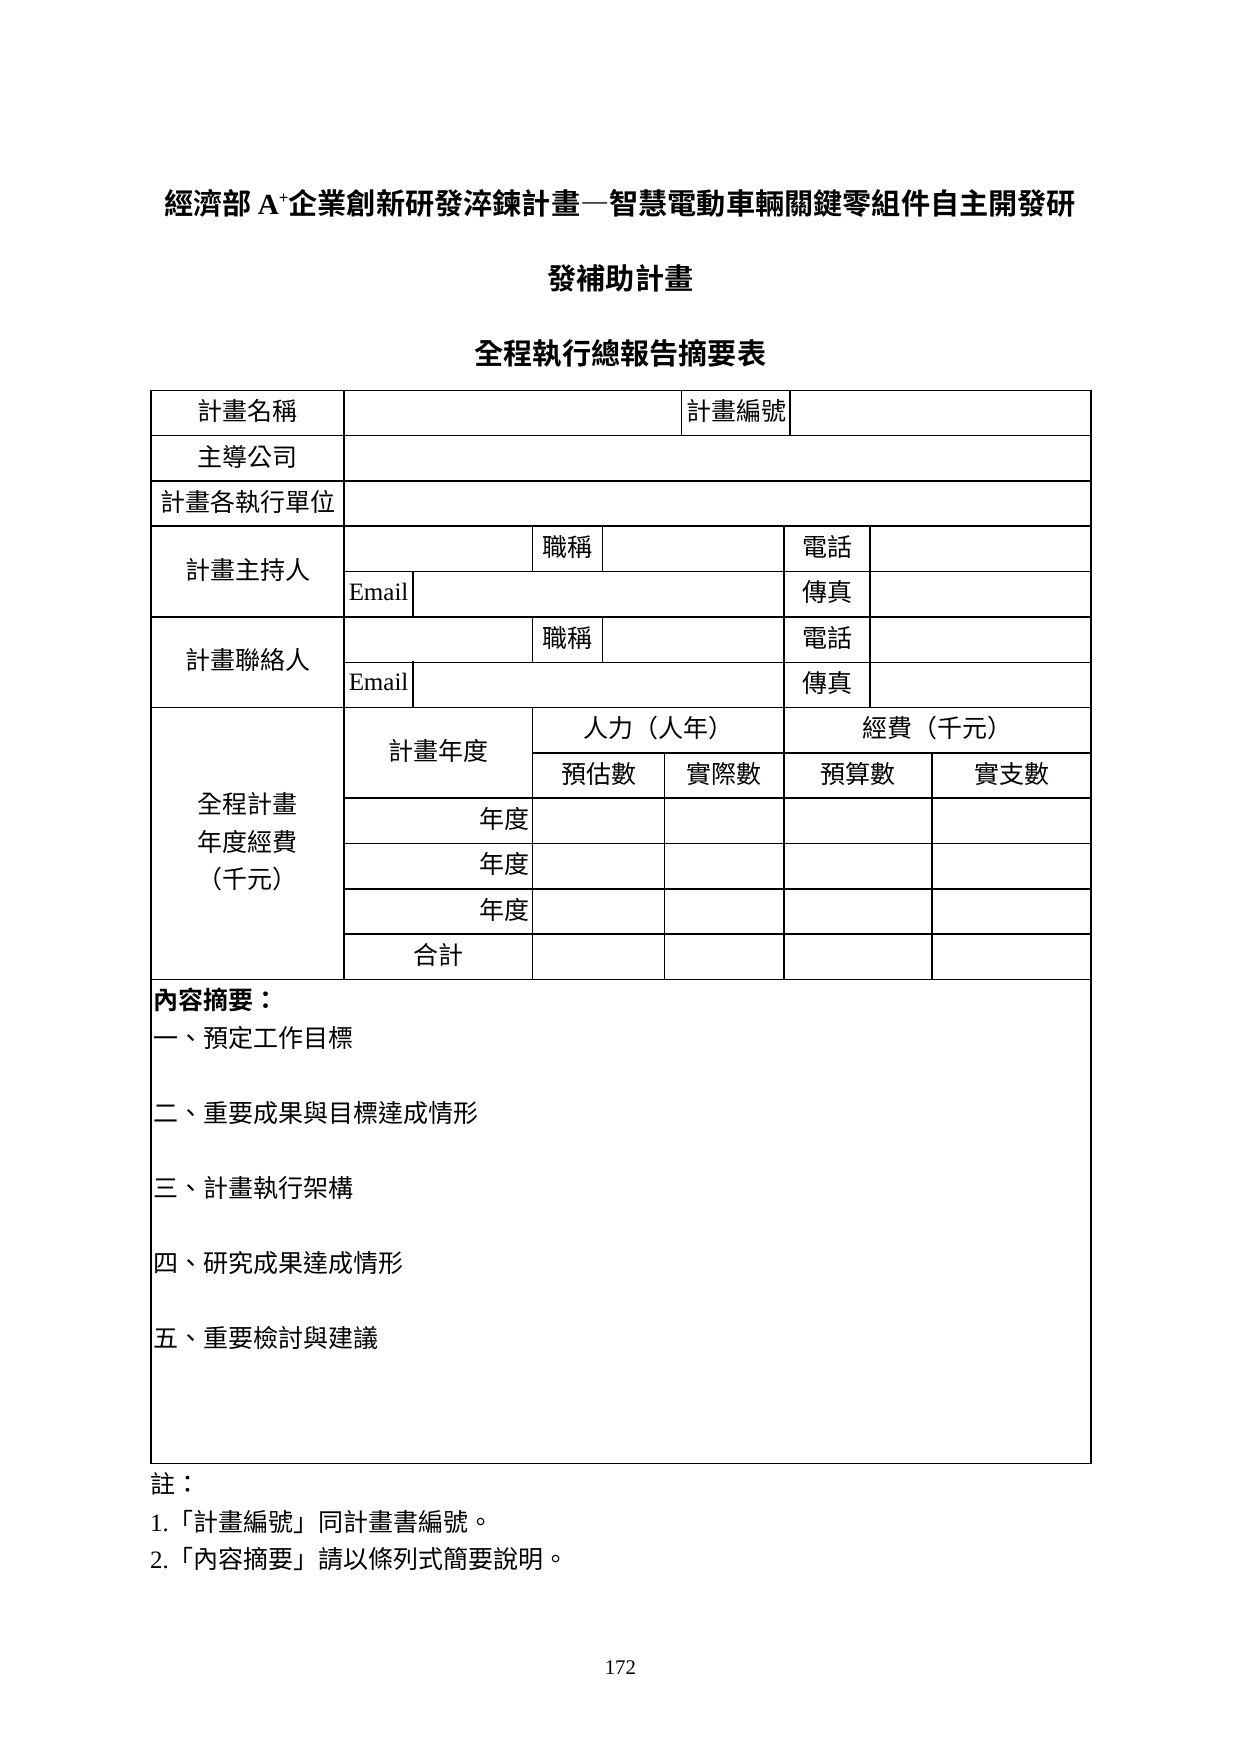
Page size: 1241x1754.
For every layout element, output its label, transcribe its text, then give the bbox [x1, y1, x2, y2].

table_cell 內容摘要： 一、預定工作目標 二、重要成果與目標達成情形 三、計畫執行架構 四、研究成果達成情形 五、重要檢討與建議 [152, 980, 1090, 1463]
table_cell 實支數 [933, 754, 1090, 797]
table_cell [345, 436, 1090, 480]
table_cell [785, 935, 931, 978]
table_cell [933, 935, 1090, 978]
table_cell Email [345, 572, 412, 616]
table_cell [933, 844, 1090, 888]
table_cell [533, 799, 664, 843]
table_cell 實際數 [665, 754, 783, 797]
text 註： [150, 1464, 1090, 1502]
table_header [345, 391, 681, 435]
table_cell 職稱 [533, 527, 602, 571]
table_cell Email [345, 663, 412, 707]
table_cell [603, 527, 783, 571]
table_header [791, 391, 1090, 435]
table_cell [665, 799, 783, 843]
table_cell 傳真 [785, 663, 869, 707]
table_cell 預算數 [785, 754, 931, 797]
table_cell 主導公司 [152, 436, 343, 480]
table_cell [785, 890, 931, 933]
table_cell [414, 572, 783, 616]
table_cell 計畫各執行單位 [152, 482, 343, 525]
table_cell 年度 [345, 844, 532, 888]
text 全程執行總報告摘要表 [150, 314, 1090, 389]
table_cell [345, 527, 532, 571]
table_header 計畫名稱 [152, 391, 343, 435]
table_cell [785, 799, 931, 843]
table_cell [603, 618, 783, 661]
table_cell [933, 890, 1090, 933]
table_cell [871, 527, 1090, 571]
table_cell [871, 618, 1090, 661]
table_cell 電話 [785, 618, 869, 661]
table_cell 計畫主持人 [152, 527, 343, 616]
table_cell [871, 663, 1090, 707]
table_cell 電話 [785, 527, 869, 571]
table_cell 經費（千元） [785, 708, 1090, 752]
table_cell 傳真 [785, 572, 869, 616]
table_cell 計畫聯絡人 [152, 618, 343, 707]
table_cell 職稱 [533, 618, 602, 661]
table_cell 預估數 [533, 754, 664, 797]
table_cell [533, 844, 664, 888]
table_cell [345, 618, 532, 661]
table_cell [414, 663, 783, 707]
text 經濟部A+企業創新研發淬鍊計畫—智慧電動車輛關鍵零組件自主開發研發補助計畫 [150, 164, 1090, 314]
text 2.「內容摘要」請以條列式簡要說明。 [150, 1539, 1090, 1577]
table_header 計畫編號 [682, 391, 789, 435]
table_cell [933, 799, 1090, 843]
table_cell [533, 935, 664, 978]
table_cell [665, 844, 783, 888]
table_cell 年度 [345, 799, 532, 843]
table_cell [871, 572, 1090, 616]
table_cell 全程計畫 年度經費 （千元） [152, 708, 343, 978]
table_cell [665, 890, 783, 933]
table_cell [785, 844, 931, 888]
table_cell [533, 890, 664, 933]
table_cell 人力（人年） [533, 708, 783, 752]
table_cell 年度 [345, 890, 532, 933]
table_cell 合計 [345, 935, 532, 978]
table_cell 計畫年度 [345, 708, 532, 797]
text 1.「計畫編號」同計畫書編號。 [150, 1502, 1090, 1539]
table_cell [345, 482, 1090, 525]
table_cell [665, 935, 783, 978]
